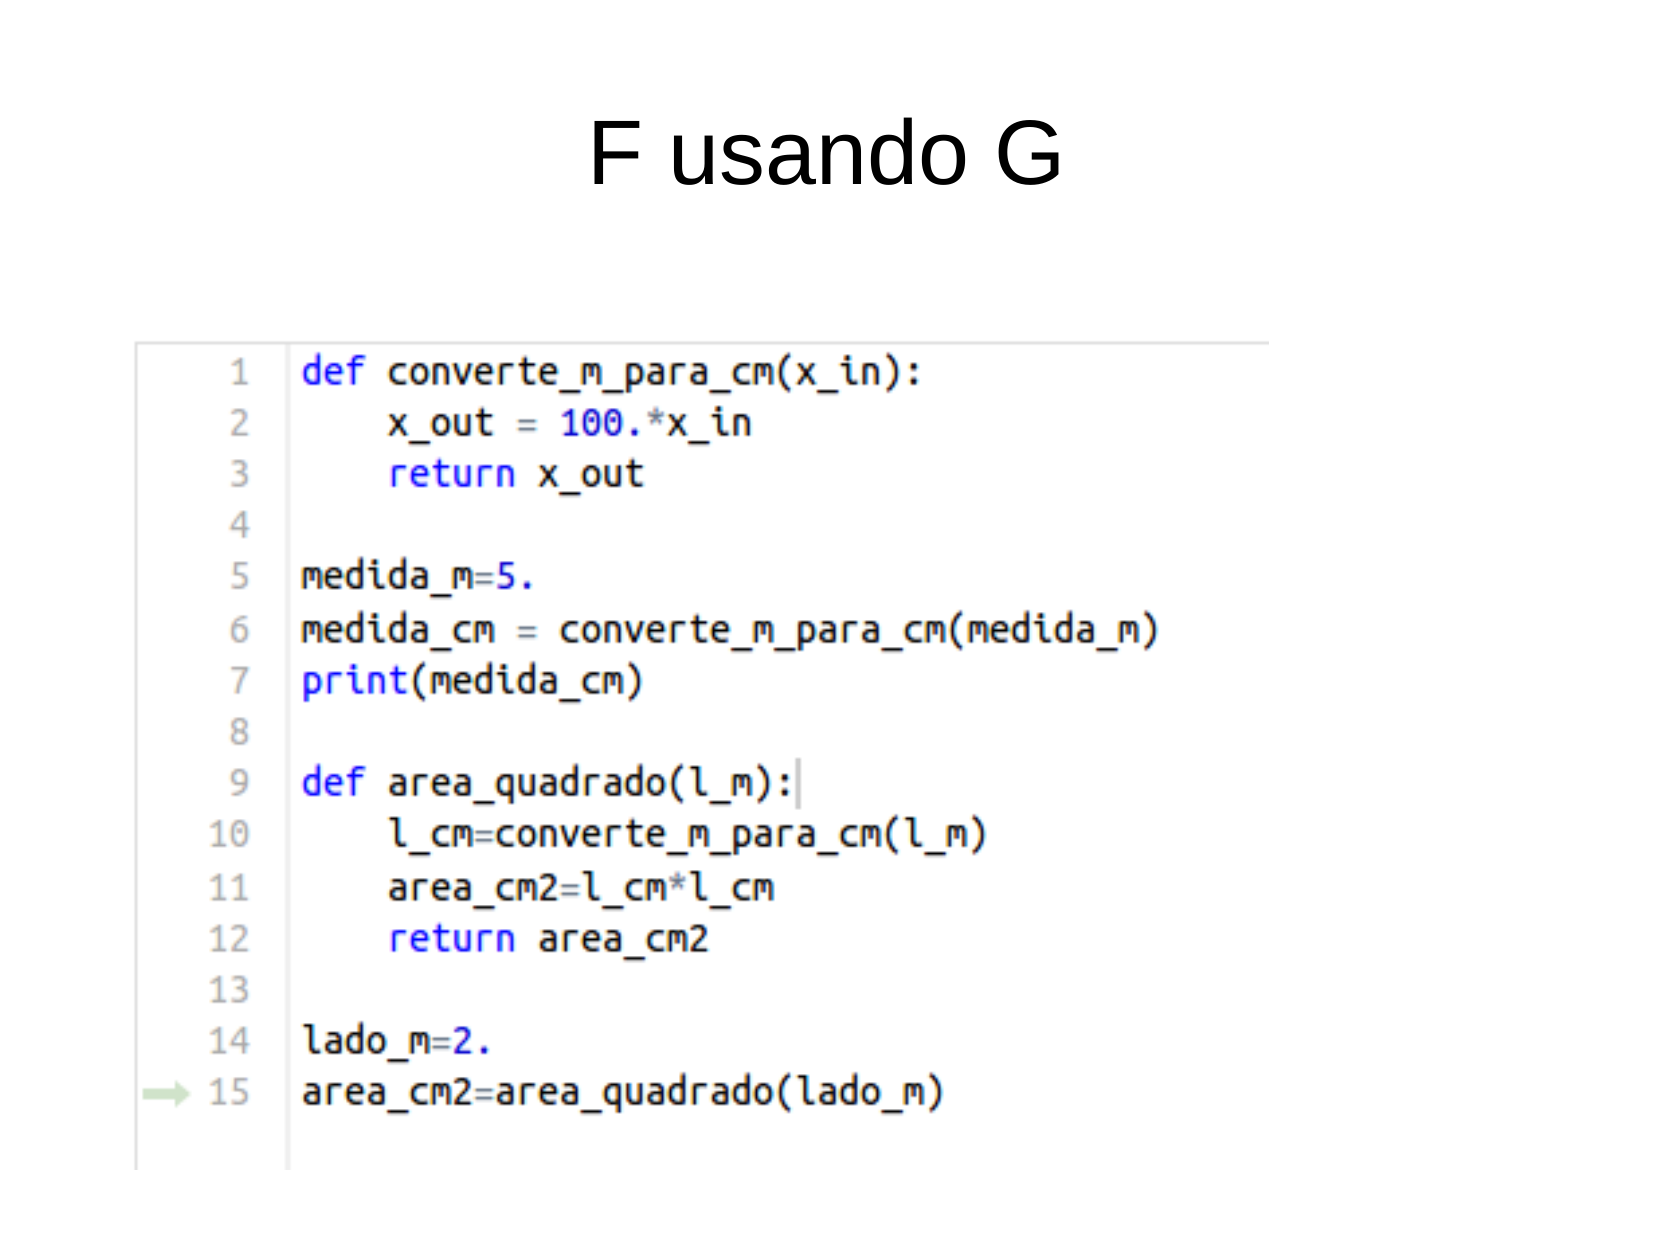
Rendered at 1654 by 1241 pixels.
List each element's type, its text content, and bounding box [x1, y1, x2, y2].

picture [106, 321, 1269, 1170]
title F usando G [82, 49, 1571, 257]
